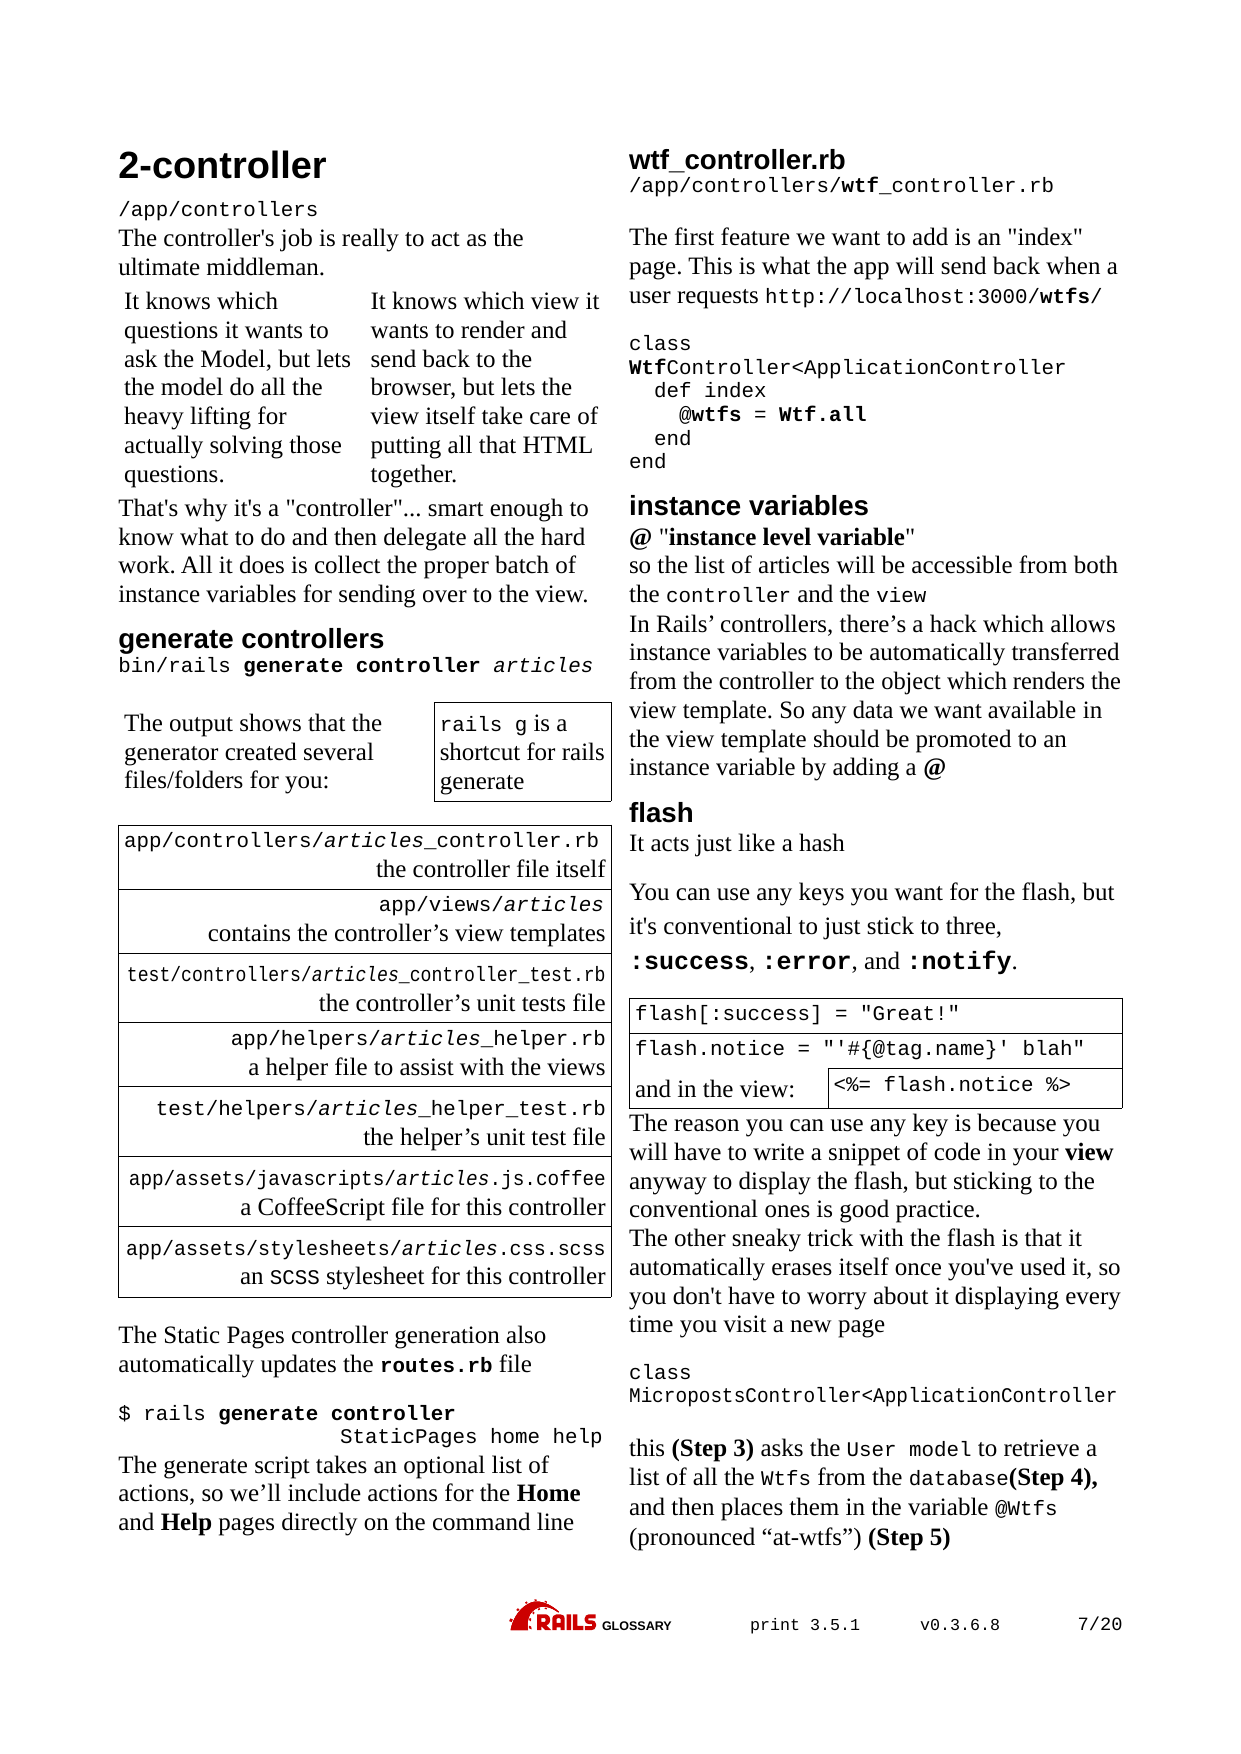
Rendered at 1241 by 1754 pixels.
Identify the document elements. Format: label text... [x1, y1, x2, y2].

subtitle wtf_controller.rb [629, 143, 1122, 175]
text In Rails’ controllers, there’s a hack which allows instance variables to be automatically transferred from the controller to the object which renders the view template. So any data we want available in the view template should be promoted to an [629, 609, 1122, 752]
text That's why it's a "controller"... smart enough to know what to do and then delegate all the hard work. All it does is collect the proper batch of instance variables for sending over to the view. [118, 493, 611, 608]
text The reason you can use any key is because you will have to write a snippet of code in your view anyway to display the flash, but sticking to the conventional ones is good practice. [629, 1109, 1122, 1223]
text /app/controllers [118, 199, 611, 223]
table_header It knows which questions it wants to ask the Model, but lets the model do all the heavy lifting for actually solving those questions. [118, 280, 364, 493]
text It acts just like a hash [629, 828, 1122, 857]
table_cell app/helpers/articles_helper.rb a helper file to assist with the views [119, 1023, 611, 1086]
text @wtfs = Wtf.all [629, 404, 1122, 428]
table_header app/controllers/articles_controller.rb the controller file itself [119, 826, 611, 888]
subtitle instance variables [629, 490, 1122, 522]
text bin/rails generate controller articles [118, 655, 611, 678]
text The generate script takes an optional list of actions, so we’ll include actions for the Home and Help pages directly on the command line [118, 1450, 611, 1536]
table_cell app/assets/javascripts/articles.js.coffee a CoffeeScript file for this controller [119, 1157, 611, 1226]
text def index [629, 380, 1122, 404]
text end [629, 428, 1122, 451]
text StaticPages home help [118, 1426, 611, 1450]
table_cell test/controllers/articles_controller_test.rb the controller’s unit tests file [119, 954, 611, 1022]
subtitle generate controllers [118, 623, 611, 655]
table_cell flash.notice = "'#{@tag.name}' blah" [630, 1034, 1122, 1068]
text end [629, 451, 1122, 475]
text The first feature we want to add is an "index" page. This is what the app will send back when a user requests http://localhost:3000/wtfs/ [629, 222, 1122, 309]
table_cell app/views/articles contains the controller’s view templates [119, 890, 611, 952]
text instance variable by adding a @ [629, 752, 1122, 781]
table_cell app/assets/stylesheets/articles.css.scss an SCSS stylesheet for this controller [119, 1227, 611, 1297]
table_cell <%= flash.notice %> [829, 1069, 1122, 1108]
text The Static Pages controller generation also automatically updates the routes.rb file [118, 1321, 611, 1379]
table_header flash[:success] = "Great!" [630, 999, 1122, 1033]
text /app/controllers/wtf_controller.rb [629, 175, 1122, 199]
text so the list of articles will be accessible from both the controller and the view [629, 550, 1122, 609]
text class MicropostsController<ApplicationController [629, 1362, 1122, 1409]
text @ "instance level variable" [629, 522, 1122, 550]
subtitle 2-controller [118, 143, 611, 187]
text $ rails generate controller [118, 1402, 611, 1426]
text class WtfController<ApplicationController [629, 333, 1122, 380]
table_header The output shows that the generator created several files/folders for you: [118, 702, 434, 801]
table_cell and in the view: [630, 1068, 828, 1108]
table_header It knows which view it wants to render and send back to the browser, but lets the view itself take care of putting all that HTML together. [365, 280, 611, 493]
table_header rails g is a shortcut for rails generate [435, 703, 611, 801]
text this (Step 3) asks the User model to retrieve a list of all the Wtfs from the database(Step 4), and then places them in the variable @Wtfs (pronounced “at-wtfs”) (Step 5) [629, 1433, 1122, 1550]
subtitle flash [629, 796, 1122, 828]
table_cell test/helpers/articles_helper_test.rb the helper’s unit test file [119, 1087, 611, 1156]
text The other sneaky trick with the flash is that it automatically erases itself once you've used it, so you don't have to worry about it displaying every time you visit a new page [629, 1223, 1122, 1338]
text The controller's job is really to act as the ultimate middleman. [118, 223, 611, 280]
text You can use any keys you want for the flash, but it's conventional to just stick to three, :success, :error, and :notify. [629, 877, 1122, 977]
